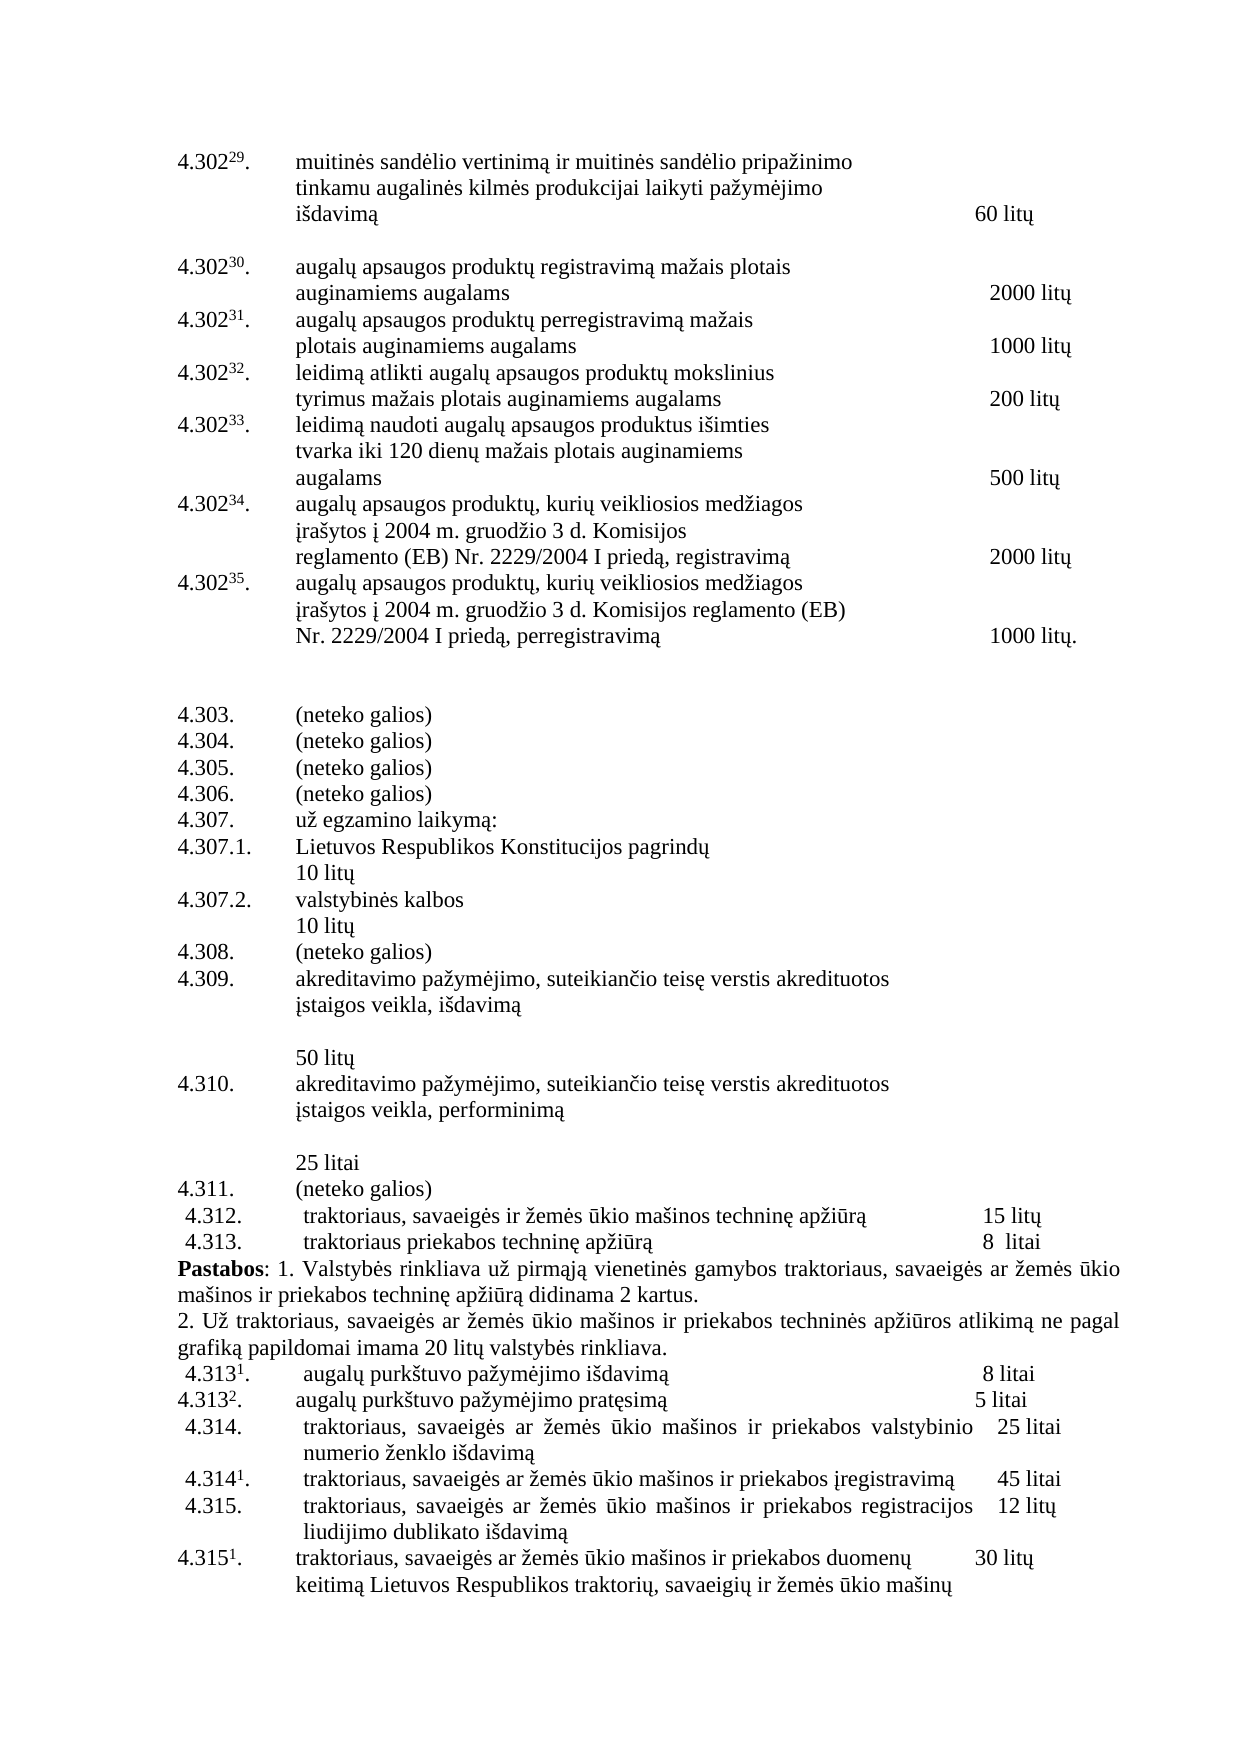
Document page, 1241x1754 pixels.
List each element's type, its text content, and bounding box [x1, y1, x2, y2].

text 4.310. akreditavimo pažymėjimo, suteikiančio teisę verstis akredituotos įstaigos veikla, performinimą 25 litai [177, 1070, 945, 1176]
table_cell traktoriaus, savaeigės ar žemės ūkio mašinos ir priekabos įregistravimą [292, 1465, 986, 1492]
text tinkamu augalinės kilmės produkcijai laikyti pažymėjimo [177, 174, 1122, 200]
text Nr. 2229/2004 I priedą, perregistravimą 1000 litų. [177, 622, 1122, 648]
text augalams 500 litų [177, 464, 1122, 490]
table_cell 4.3141. [174, 1465, 292, 1492]
table_cell 12 litų [986, 1492, 1144, 1544]
text auginamiems augalams 2000 litų [177, 279, 1122, 306]
table_header 4.314. [174, 1413, 292, 1465]
text 4.305. (neteko galios) [177, 754, 945, 780]
table_cell 45 litai [986, 1465, 1144, 1492]
table_header 4.312. [174, 1202, 292, 1228]
text 4.30234. augalų apsaugos produktų, kurių veikliosios medžiagos [177, 490, 1122, 517]
text 4.311. (neteko galios) [177, 1176, 945, 1202]
text tyrimus mažais plotais auginamiems augalams 200 litų [177, 385, 1122, 411]
text 4.30232. leidimą atlikti augalų apsaugos produktų mokslinius [177, 358, 1122, 385]
text įrašytos į 2004 m. gruodžio 3 d. Komisijos [177, 517, 1122, 543]
text įrašytos į 2004 m. gruodžio 3 d. Komisijos reglamento (EB) [177, 596, 1122, 622]
table_header 4.3131. [174, 1360, 292, 1386]
text 4.30230. augalų apsaugos produktų registravimą mažais plotais [177, 253, 1122, 279]
table_cell 8 litai [971, 1228, 1144, 1254]
table_header traktoriaus, savaeigės ar žemės ūkio mašinos ir priekabos valstybinio numerio ženklo išdavimą [292, 1413, 986, 1465]
table_header 8 litai [971, 1360, 1144, 1386]
text 4.30233. leidimą naudoti augalų apsaugos produktus išimties [177, 411, 1122, 438]
table_header traktoriaus, savaeigės ir žemės ūkio mašinos techninę apžiūrą [292, 1202, 971, 1228]
text 4.307.2. valstybinės kalbos 10 litų [177, 886, 945, 938]
text 4.30229. muitinės sandėlio vertinimą ir muitinės sandėlio pripažinimo [177, 148, 1122, 174]
text Pastabos: 1. Valstybės rinkliava už pirmąją vienetinės gamybos traktoriaus, savaeigės ar žemės ūkio mašinos ir priekabos techninę apžiūrą didinama 2 kartus. [177, 1254, 1122, 1307]
text 4.307.1. Lietuvos Respublikos Konstitucijos pagrindų 10 litų [177, 833, 945, 886]
text 4.3132. augalų purkštuvo pažymėjimo pratęsimą 5 litai [177, 1386, 1122, 1413]
text 4.306. (neteko galios) [177, 780, 945, 807]
text plotais auginamiems augalams 1000 litų [177, 332, 1122, 358]
table_cell traktoriaus, savaeigės ar žemės ūkio mašinos ir priekabos registracijos liudijimo dublikato išdavimą [292, 1492, 986, 1544]
table_header 25 litai [986, 1413, 1144, 1465]
text 4.308. (neteko galios) [177, 938, 945, 965]
text 2. Už traktoriaus, savaeigės ar žemės ūkio mašinos ir priekabos techninės apžiūros atlikimą ne pagal grafiką papildomai imama 20 litų valstybės rinkliava. [177, 1307, 1122, 1360]
table_header 15 litų [971, 1202, 1144, 1228]
text tvarka iki 120 dienų mažais plotais auginamiems [177, 438, 1122, 464]
text keitimą Lietuvos Respublikos traktorių, savaeigių ir žemės ūkio mašinų [177, 1571, 1122, 1597]
text 4.309. akreditavimo pažymėjimo, suteikiančio teisę verstis akredituotos įstaigos veikla, išdavimą 50 litų [177, 965, 945, 1070]
table_cell 4.313. [174, 1228, 292, 1254]
text 4.30231. augalų apsaugos produktų perregistravimą mažais [177, 306, 1122, 332]
text išdavimą 60 litų [177, 200, 1122, 227]
text 4.30235. augalų apsaugos produktų, kurių veikliosios medžiagos [177, 569, 1122, 596]
text reglamento (EB) Nr. 2229/2004 I priedą, registravimą 2000 litų [177, 543, 1122, 569]
table_cell 4.315. [174, 1492, 292, 1544]
text 4.303. (neteko galios) [177, 701, 945, 727]
text 4.3151. traktoriaus, savaeigės ar žemės ūkio mašinos ir priekabos duomenų 30 litų [177, 1544, 1122, 1571]
table_header augalų purkštuvo pažymėjimo išdavimą [292, 1360, 971, 1386]
table_cell traktoriaus priekabos techninę apžiūrą [292, 1228, 971, 1254]
text 4.304. (neteko galios) [177, 727, 945, 754]
text 4.307. už egzamino laikymą: [177, 807, 945, 833]
